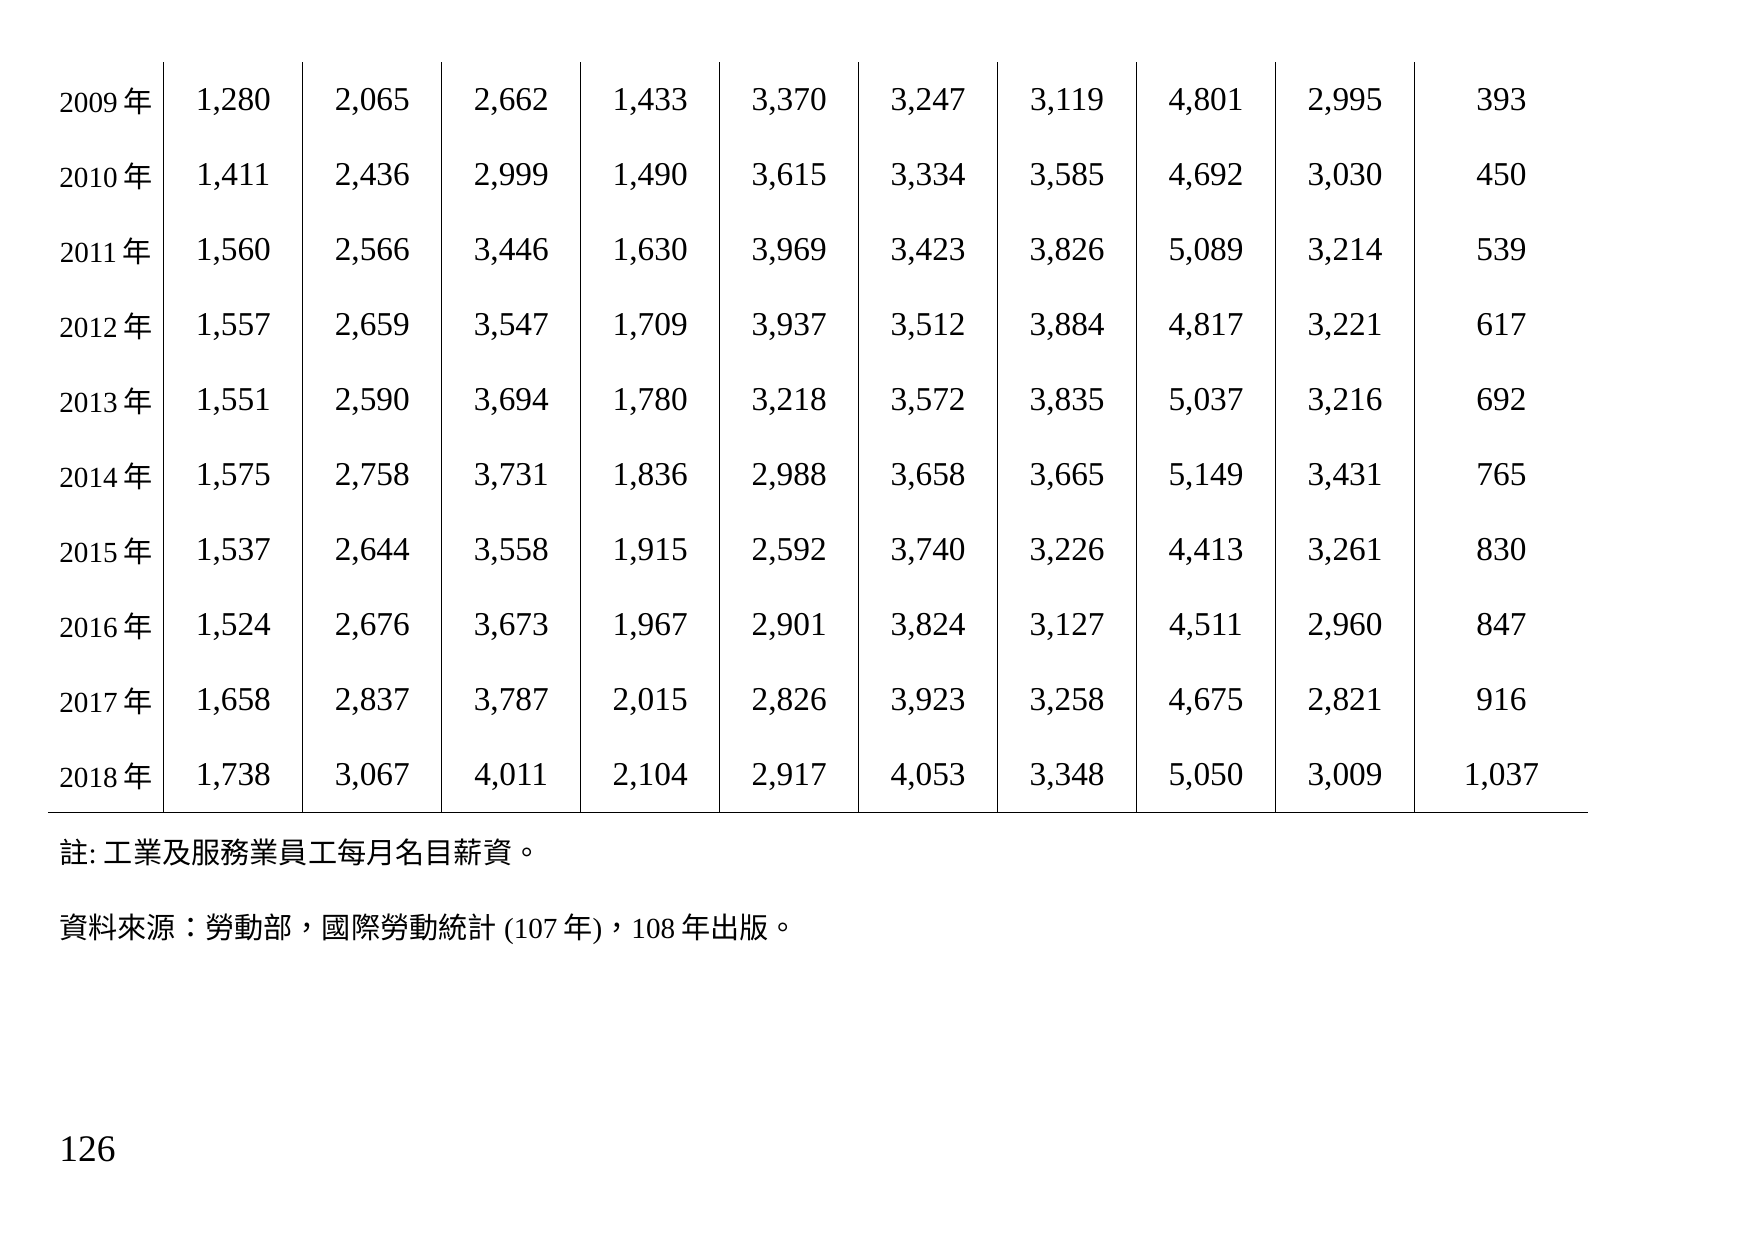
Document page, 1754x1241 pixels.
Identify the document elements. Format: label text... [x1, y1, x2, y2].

table_cell 1,490 [581, 137, 719, 212]
table_cell 3,673 [442, 587, 580, 662]
table_cell 3,261 [1276, 512, 1414, 587]
table_cell 3,665 [998, 437, 1136, 512]
table_cell 3,826 [998, 212, 1136, 287]
table_cell 3,787 [442, 662, 580, 737]
table_cell 2015年 [48, 512, 163, 587]
table_cell 3,658 [859, 437, 997, 512]
table_cell 4,817 [1137, 287, 1275, 362]
table_cell 3,119 [998, 62, 1136, 137]
table_cell 1,537 [164, 512, 302, 587]
table_cell 2009年 [48, 62, 163, 137]
table_cell 2011年 [48, 212, 163, 287]
table_cell 2,676 [303, 587, 441, 662]
table_cell 3,214 [1276, 212, 1414, 287]
table_cell 4,801 [1137, 62, 1275, 137]
table_cell 1,433 [581, 62, 719, 137]
table_cell 3,585 [998, 137, 1136, 212]
table_cell 2017年 [48, 662, 163, 737]
table_cell 2010年 [48, 137, 163, 212]
table_cell 3,348 [998, 737, 1136, 812]
table_cell 617 [1415, 287, 1588, 362]
table_cell 4,692 [1137, 137, 1275, 212]
table_cell 3,615 [720, 137, 858, 212]
table_cell 4,011 [442, 737, 580, 812]
table_cell 3,226 [998, 512, 1136, 587]
table_cell 2,901 [720, 587, 858, 662]
table_cell 4,675 [1137, 662, 1275, 737]
table_cell 2,917 [720, 737, 858, 812]
table_cell 2,995 [1276, 62, 1414, 137]
table_cell 3,731 [442, 437, 580, 512]
table_cell 3,937 [720, 287, 858, 362]
table_cell 2014年 [48, 437, 163, 512]
table_cell 3,923 [859, 662, 997, 737]
table_cell 539 [1415, 212, 1588, 287]
table_cell 2012年 [48, 287, 163, 362]
table_cell 2,999 [442, 137, 580, 212]
table_cell 3,969 [720, 212, 858, 287]
table_cell 4,053 [859, 737, 997, 812]
table_cell 2,644 [303, 512, 441, 587]
table_cell 3,740 [859, 512, 997, 587]
table_cell 3,572 [859, 362, 997, 437]
table_cell 1,709 [581, 287, 719, 362]
table_cell 3,512 [859, 287, 997, 362]
table_cell 916 [1415, 662, 1588, 737]
table_cell 847 [1415, 587, 1588, 662]
table_cell 2,566 [303, 212, 441, 287]
table_cell 5,037 [1137, 362, 1275, 437]
table_cell 3,423 [859, 212, 997, 287]
table_cell 2,590 [303, 362, 441, 437]
table_cell 3,824 [859, 587, 997, 662]
table_cell 692 [1415, 362, 1588, 437]
table_cell 3,067 [303, 737, 441, 812]
table_cell 4,413 [1137, 512, 1275, 587]
table_cell 3,884 [998, 287, 1136, 362]
table_cell 393 [1415, 62, 1588, 137]
table_cell 2,988 [720, 437, 858, 512]
table_cell 1,575 [164, 437, 302, 512]
table_cell 1,524 [164, 587, 302, 662]
table_cell 1,738 [164, 737, 302, 812]
table_cell 2016年 [48, 587, 163, 662]
table_cell 3,258 [998, 662, 1136, 737]
text 資料來源：勞動部，國際勞動統計 (107年)，108年出版。 [59, 888, 1636, 963]
table_cell 3,558 [442, 512, 580, 587]
table_cell 2,015 [581, 662, 719, 737]
table_cell 2,436 [303, 137, 441, 212]
table_cell 2,065 [303, 62, 441, 137]
table_cell 1,780 [581, 362, 719, 437]
table_cell 1,560 [164, 212, 302, 287]
table_cell 3,221 [1276, 287, 1414, 362]
table_cell 3,431 [1276, 437, 1414, 512]
table_cell 2,837 [303, 662, 441, 737]
table_cell 3,216 [1276, 362, 1414, 437]
table_cell 2,662 [442, 62, 580, 137]
table_cell 2018年 [48, 737, 163, 812]
table_cell 3,030 [1276, 137, 1414, 212]
table_cell 3,547 [442, 287, 580, 362]
table_cell 1,280 [164, 62, 302, 137]
table_cell 3,370 [720, 62, 858, 137]
table_cell 1,658 [164, 662, 302, 737]
table_cell 2,826 [720, 662, 858, 737]
table_cell 1,037 [1415, 737, 1588, 812]
table_cell 765 [1415, 437, 1588, 512]
table_cell 5,050 [1137, 737, 1275, 812]
table_cell 3,009 [1276, 737, 1414, 812]
table_cell 1,557 [164, 287, 302, 362]
table_cell 3,247 [859, 62, 997, 137]
table_cell 1,915 [581, 512, 719, 587]
table_cell 450 [1415, 137, 1588, 212]
table_cell 5,149 [1137, 437, 1275, 512]
table_cell 2,821 [1276, 662, 1414, 737]
table_cell 830 [1415, 512, 1588, 587]
table_cell 2,758 [303, 437, 441, 512]
table_cell 3,127 [998, 587, 1136, 662]
table_cell 2,104 [581, 737, 719, 812]
table_cell 2,592 [720, 512, 858, 587]
table_cell 1,630 [581, 212, 719, 287]
table_cell 1,836 [581, 437, 719, 512]
table_cell 1,967 [581, 587, 719, 662]
table_cell 3,835 [998, 362, 1136, 437]
table_cell 2013年 [48, 362, 163, 437]
table_cell 3,446 [442, 212, 580, 287]
text 註: 工業及服務業員工每月名目薪資。 [59, 813, 1636, 888]
table_cell 3,694 [442, 362, 580, 437]
table_cell 1,551 [164, 362, 302, 437]
table_cell 3,218 [720, 362, 858, 437]
table_cell 1,411 [164, 137, 302, 212]
table_cell 4,511 [1137, 587, 1275, 662]
table_cell 2,659 [303, 287, 441, 362]
table_cell 5,089 [1137, 212, 1275, 287]
table_cell 2,960 [1276, 587, 1414, 662]
table_cell 3,334 [859, 137, 997, 212]
